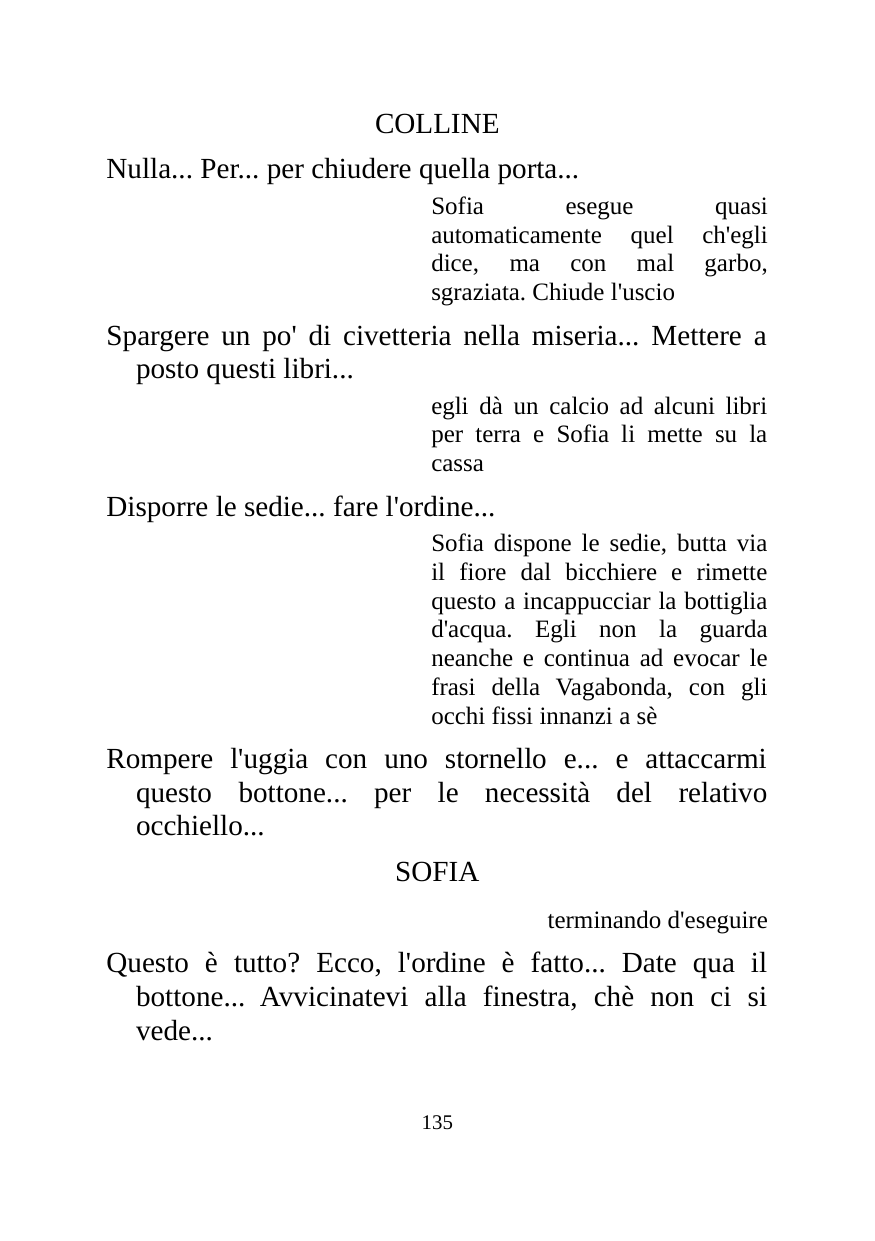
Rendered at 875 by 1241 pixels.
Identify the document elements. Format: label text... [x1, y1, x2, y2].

text Nulla... Per... per chiudere quella porta... [106, 152, 768, 185]
text Spargere un po' di civetteria nella miseria... Mettere a posto questi libri... [106, 318, 768, 385]
text Rompere l'uggia con uno stornello e... e attaccarmi questo bottone... per le necessità del relativo occhiello... [106, 741, 768, 842]
text COLLINE [106, 106, 768, 140]
text Sofia dispone le sedie, butta via il fiore dal bicchiere e rimette questo a incappucciar la bottiglia d'acqua. Egli non la guarda neanche e continua ad evocar le frasi della Vagabonda, con gli occhi fissi innanzi a sè [431, 528, 768, 729]
text Questo è tutto? Ecco, l'ordine è fatto... Date qua il bottone... Avvicinatevi alla finestra, chè non ci si vede... [106, 946, 768, 1046]
text Sofia esegue quasi automaticamente quel ch'egli dice, ma con mal garbo, sgraziata. Chiude l'uscio [431, 191, 768, 306]
text SOFIA [106, 854, 768, 887]
text Disporre le sedie... fare l'ordine... [106, 489, 768, 522]
text egli dà un calcio ad alcuni libri per terra e Sofia li mette su la cassa [431, 391, 768, 477]
text terminando d'eseguire [342, 905, 768, 934]
